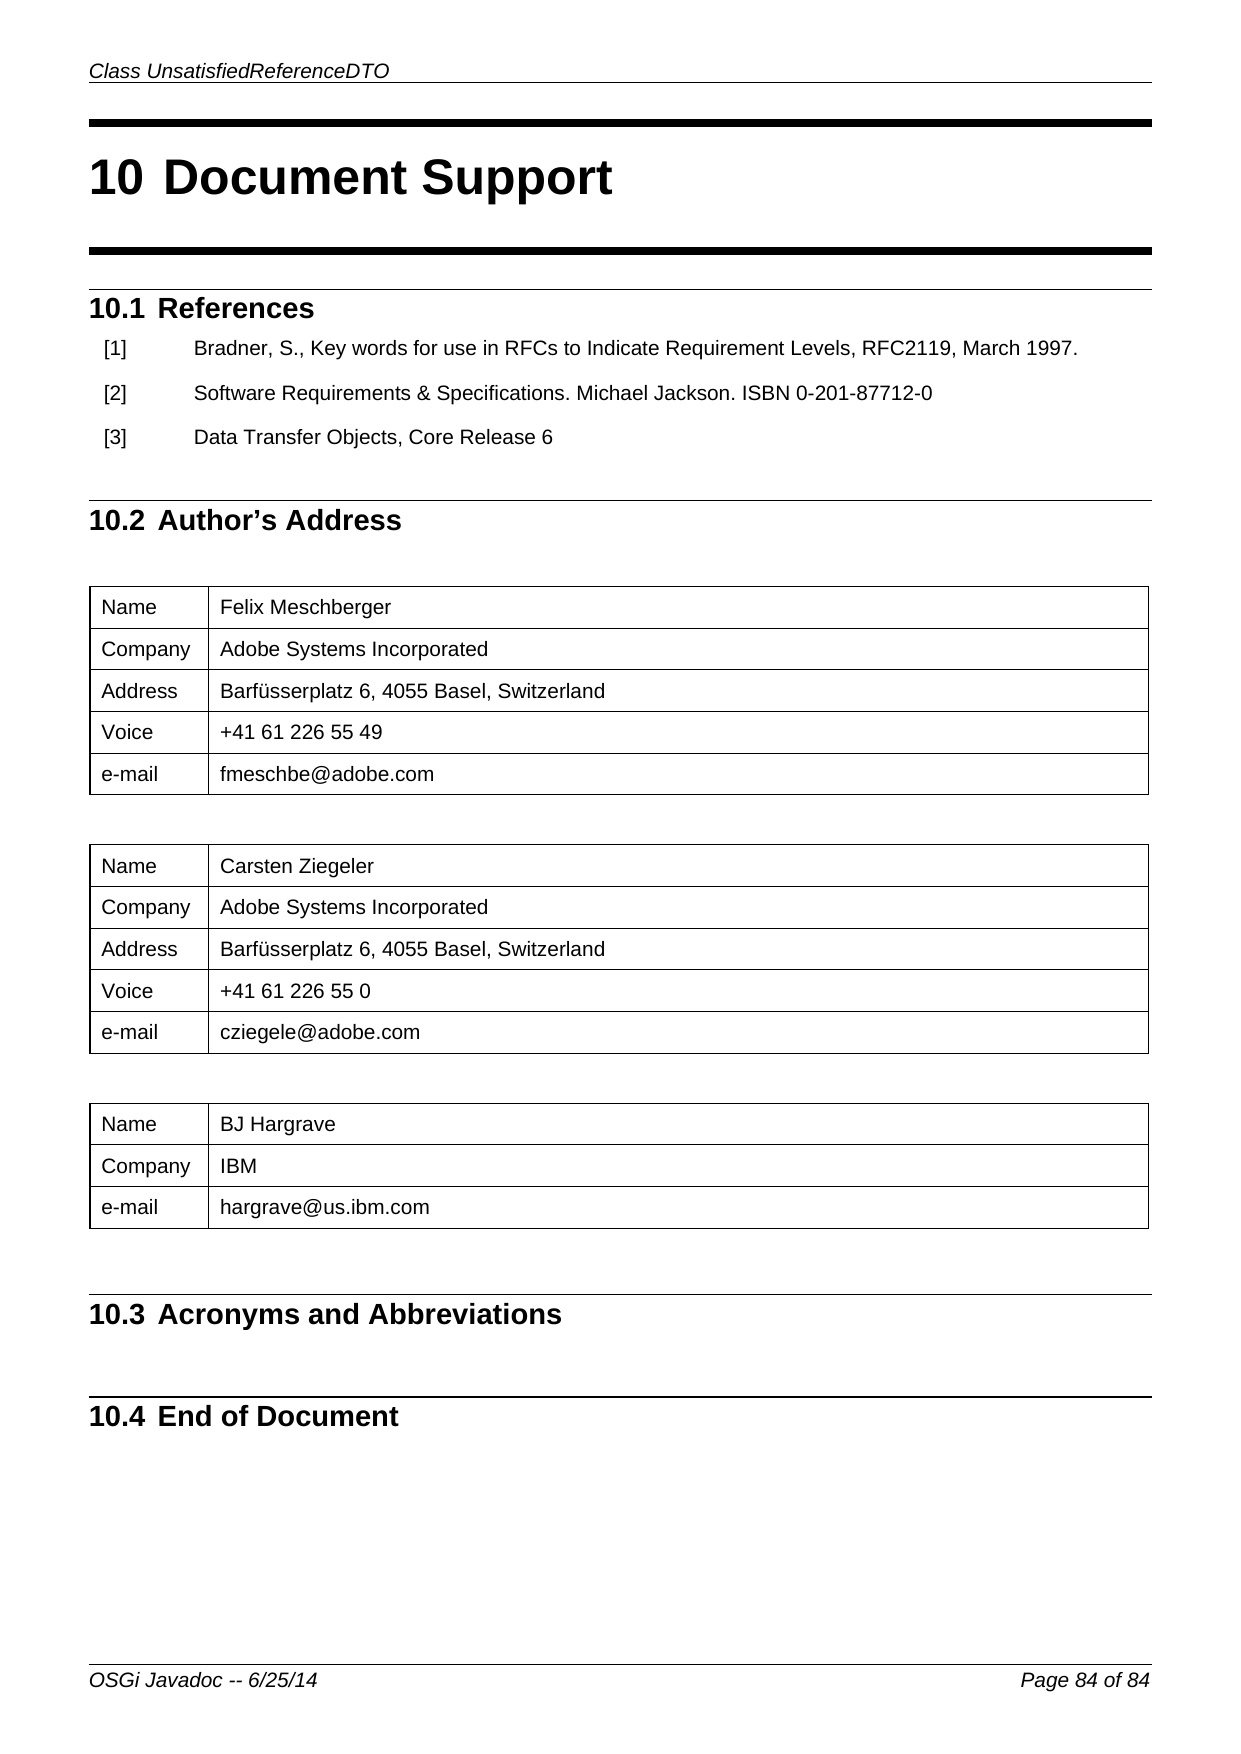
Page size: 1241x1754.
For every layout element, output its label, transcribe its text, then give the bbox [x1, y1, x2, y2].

table_cell Adobe Systems Incorporated [209, 629, 1148, 669]
table_header Name [91, 1104, 208, 1144]
list Data Transfer Objects, Core Release 6 [103, 425, 1152, 449]
list Software Requirements & Specifications. Michael Jackson. ISBN 0-201-87712-0 [103, 380, 1152, 404]
subtitle References [88, 290, 1152, 325]
table_header Carsten Ziegeler [209, 845, 1148, 886]
subtitle End of Document [88, 1397, 1152, 1433]
table_cell Adobe Systems Incorporated [209, 887, 1148, 927]
table_cell Address [91, 670, 208, 711]
table_cell IBM [209, 1145, 1148, 1186]
table_header BJ Hargrave [209, 1104, 1148, 1144]
table_cell e-mail [91, 1187, 208, 1227]
table_cell Barfüsserplatz 6, 4055 Basel, Switzerland [209, 670, 1148, 711]
table_cell Voice [91, 712, 208, 752]
table_header Felix Meschberger [209, 587, 1148, 627]
table_cell e-mail [91, 754, 208, 794]
table_cell Company [91, 887, 208, 927]
table_cell cziegele@adobe.com [209, 1012, 1148, 1052]
table_cell fmeschbe@adobe.com [209, 754, 1148, 794]
table_cell Company [91, 629, 208, 669]
table_header Name [91, 587, 208, 627]
subtitle Document Support [88, 120, 1152, 255]
table_cell Company [91, 1145, 208, 1186]
table_cell +41 61 226 55 49 [209, 712, 1148, 752]
list Bradner, S., Key words for use in RFCs to Indicate Requirement Levels, RFC2119, March 1997. [103, 336, 1152, 359]
table_cell +41 61 226 55 0 [209, 970, 1148, 1011]
table_cell Address [91, 929, 208, 969]
table_cell Voice [91, 970, 208, 1011]
table_header Name [91, 845, 208, 886]
table_cell Barfüsserplatz 6, 4055 Basel, Switzerland [209, 929, 1148, 969]
table_cell e-mail [91, 1012, 208, 1052]
subtitle Author’s Address [88, 501, 1152, 537]
table_cell hargrave@us.ibm.com [209, 1187, 1148, 1227]
subtitle Acronyms and Abbreviations [88, 1295, 1152, 1331]
